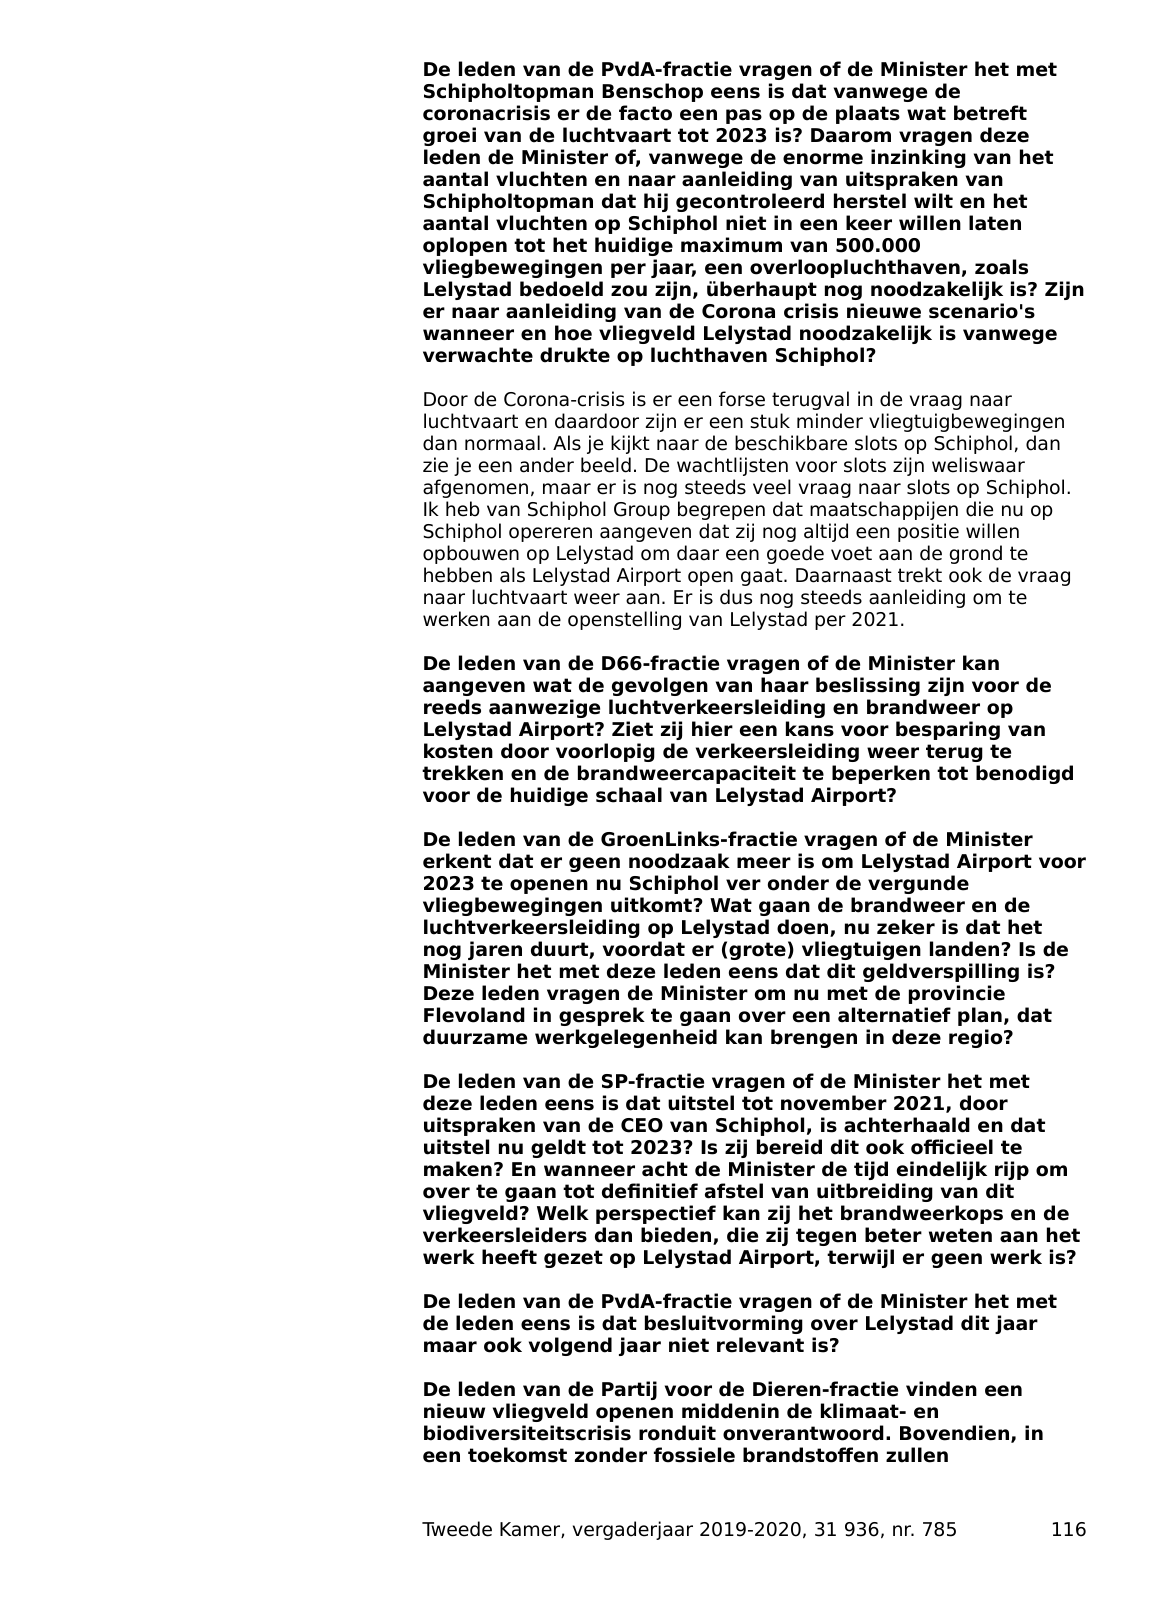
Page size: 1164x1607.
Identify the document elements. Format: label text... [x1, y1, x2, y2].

text De leden van de D66-fractie vragen of de Minister kan aangeven wat de gevolgen van haar beslissing zijn voor de reeds aanwezige luchtverkeersleiding en brandweer op Lelystad Airport? Ziet zij hier een kans voor besparing van kosten door voorlopig de verkeersleiding weer terug te trekken en de brandweercapaciteit te beperken tot benodigd voor de huidige schaal van Lelystad Airport? [422, 653, 1087, 807]
text De leden van de PvdA-fractie vragen of de Minister het met de leden eens is dat besluitvorming over Lelystad dit jaar maar ook volgend jaar niet relevant is? [422, 1291, 1087, 1357]
text De leden van de SP-fractie vragen of de Minister het met deze leden eens is dat uitstel tot november 2021, door uitspraken van de CEO van Schiphol, is achterhaald en dat uitstel nu geldt tot 2023? Is zij bereid dit ook officieel te maken? En wanneer acht de Minister de tijd eindelijk rijp om over te gaan tot definitief afstel van uitbreiding van dit vliegveld? Welk perspectief kan zij het brandweerkops en de verkeersleiders dan bieden, die zij tegen beter weten aan het werk heeft gezet op Lelystad Airport, terwijl er geen werk is? [422, 1071, 1087, 1269]
text De leden van de Partij voor de Dieren-fractie vinden een nieuw vliegveld openen middenin de klimaat- en biodiversiteitscrisis ronduit onverantwoord. Bovendien, in een toekomst zonder fossiele brandstoffen zullen [422, 1379, 1087, 1467]
text Door de Corona-crisis is er een forse terugval in de vraag naar luchtvaart en daardoor zijn er een stuk minder vliegtuigbewegingen dan normaal. Als je kijkt naar de beschikbare slots op Schiphol, dan zie je een ander beeld. De wachtlijsten voor slots zijn weliswaar afgenomen, maar er is nog steeds veel vraag naar slots op Schiphol. Ik heb van Schiphol Group begrepen dat maatschappijen die nu op Schiphol opereren aangeven dat zij nog altijd een positie willen opbouwen op Lelystad om daar een goede voet aan de grond te hebben als Lelystad Airport open gaat. Daarnaast trekt ook de vraag naar luchtvaart weer aan. Er is dus nog steeds aanleiding om te werken aan de openstelling van Lelystad per 2021. [422, 389, 1087, 631]
text De leden van de PvdA-fractie vragen of de Minister het met Schipholtopman Benschop eens is dat vanwege de coronacrisis er de facto een pas op de plaats wat betreft groei van de luchtvaart tot 2023 is? Daarom vragen deze leden de Minister of, vanwege de enorme inzinking van het aantal vluchten en naar aanleiding van uitspraken van Schipholtopman dat hij gecontroleerd herstel wilt en het aantal vluchten op Schiphol niet in een keer willen laten oplopen tot het huidige maximum van 500.000 vliegbewegingen per jaar, een overloopluchthaven, zoals Lelystad bedoeld zou zijn, überhaupt nog noodzakelijk is? Zijn er naar aanleiding van de Corona crisis nieuwe scenario's wanneer en hoe vliegveld Lelystad noodzakelijk is vanwege verwachte drukte op luchthaven Schiphol? [422, 59, 1087, 367]
text De leden van de GroenLinks-fractie vragen of de Minister erkent dat er geen noodzaak meer is om Lelystad Airport voor 2023 te openen nu Schiphol ver onder de vergunde vliegbewegingen uitkomt? Wat gaan de brandweer en de luchtverkeersleiding op Lelystad doen, nu zeker is dat het nog jaren duurt, voordat er (grote) vliegtuigen landen? Is de Minister het met deze leden eens dat dit geldverspilling is? Deze leden vragen de Minister om nu met de provincie Flevoland in gesprek te gaan over een alternatief plan, dat duurzame werkgelegenheid kan brengen in deze regio? [422, 829, 1087, 1049]
